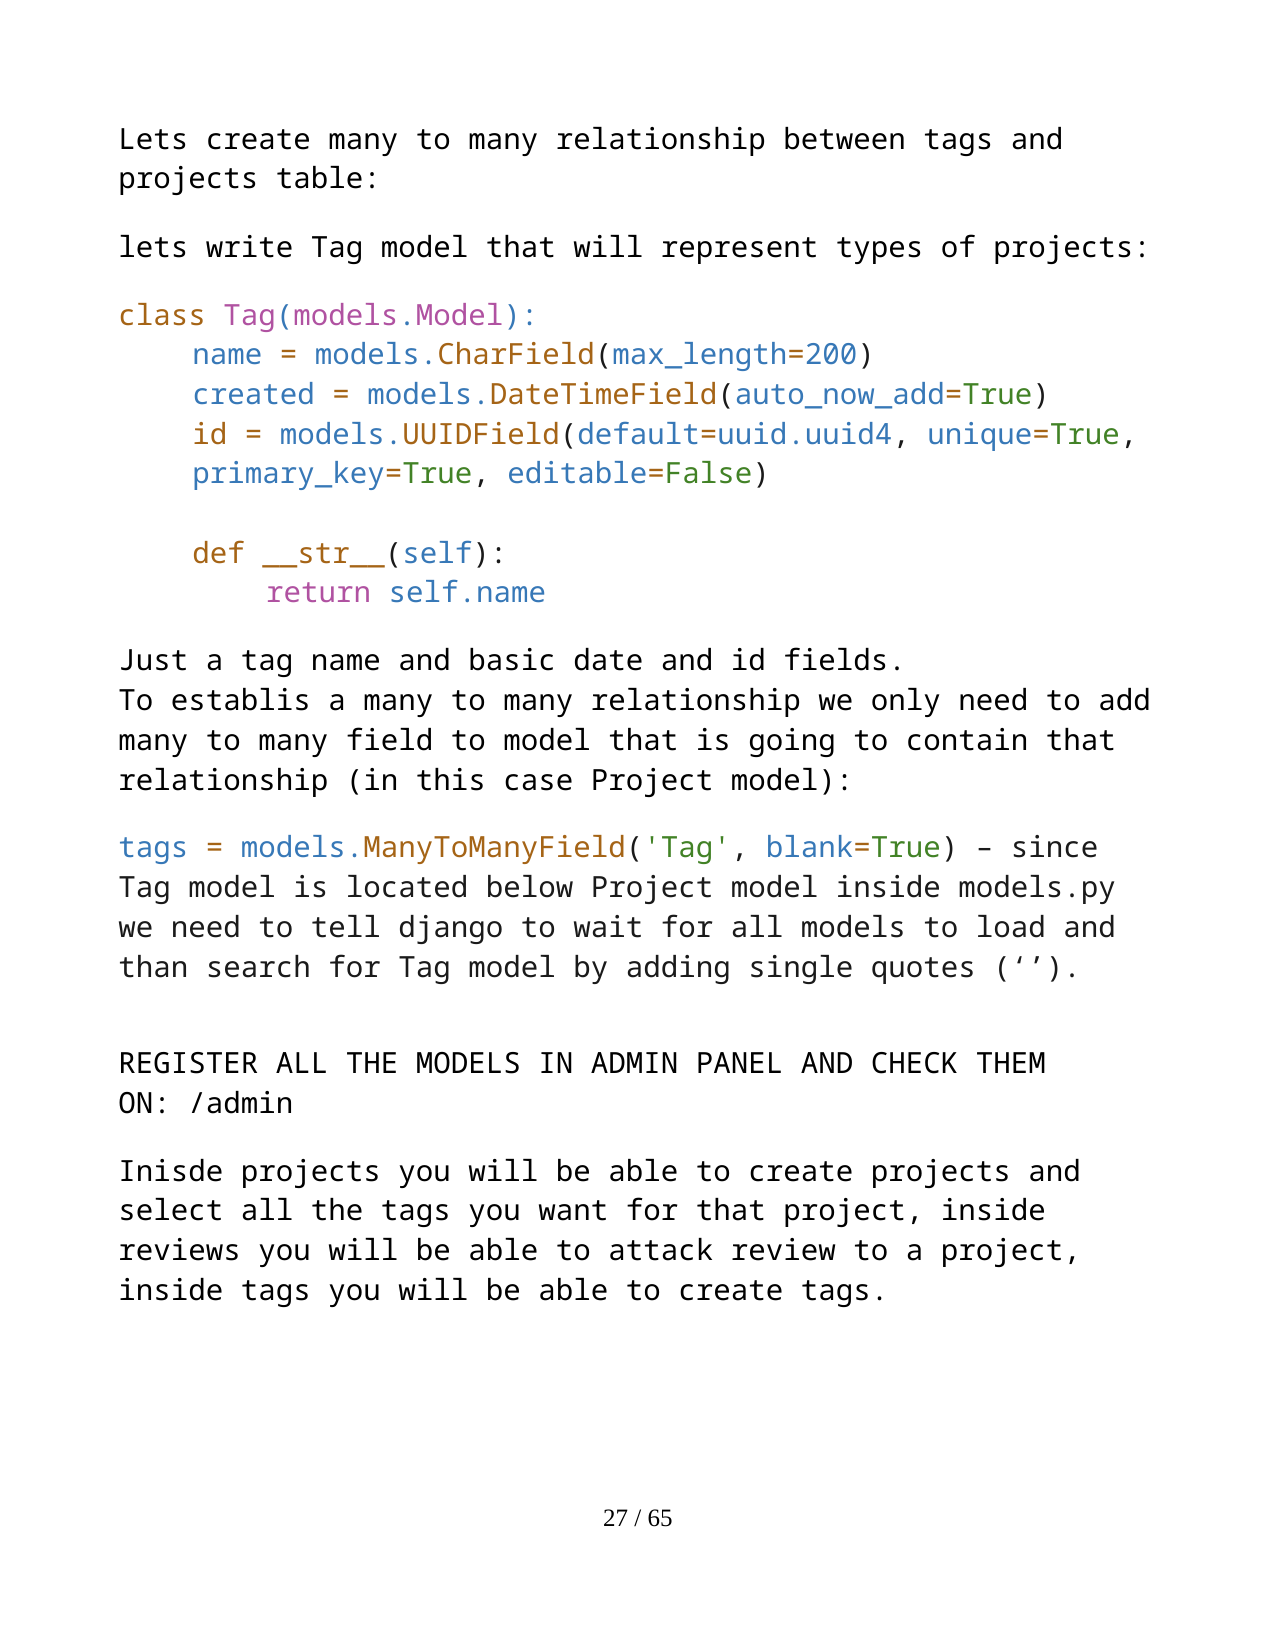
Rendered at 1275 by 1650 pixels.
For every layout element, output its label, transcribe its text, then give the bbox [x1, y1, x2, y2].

text def __str__(self): [118, 532, 1157, 572]
text class Tag(models.Model): [118, 294, 1157, 333]
text return self.name [118, 572, 1157, 611]
text REGISTER ALL THE MODELS IN ADMIN PANEL AND CHECK THEM ON: /admin [118, 1042, 1157, 1122]
text lets write Tag model that will represent types of projects: [118, 226, 1157, 266]
text Inisde projects you will be able to create projects and select all the tags you want for that project, inside reviews you will be able to attack review to a project, inside tags you will be able to create tags. [118, 1150, 1157, 1309]
text Just a tag name and basic date and id fields. [118, 640, 1157, 679]
text created = models.DateTimeField(auto_now_add=True) [118, 373, 1157, 413]
text Lets create many to many relationship between tags and projects table: [118, 118, 1157, 197]
text name = models.CharField(max_length=200) [118, 333, 1157, 373]
text tags = models.ManyToManyField('Tag', blank=True) – since Tag model is located below Project model inside models.py we need to tell django to wait for all models to load and than search for Tag model by adding single quotes (‘’). [118, 827, 1157, 986]
text id = models.UUIDField(default=uuid.uuid4, unique=True, primary_key=True, editable=False) [118, 413, 1157, 492]
text To establis a many to many relationship we only need to add many to many field to model that is going to contain that relationship (in this case Project model): [118, 679, 1157, 798]
